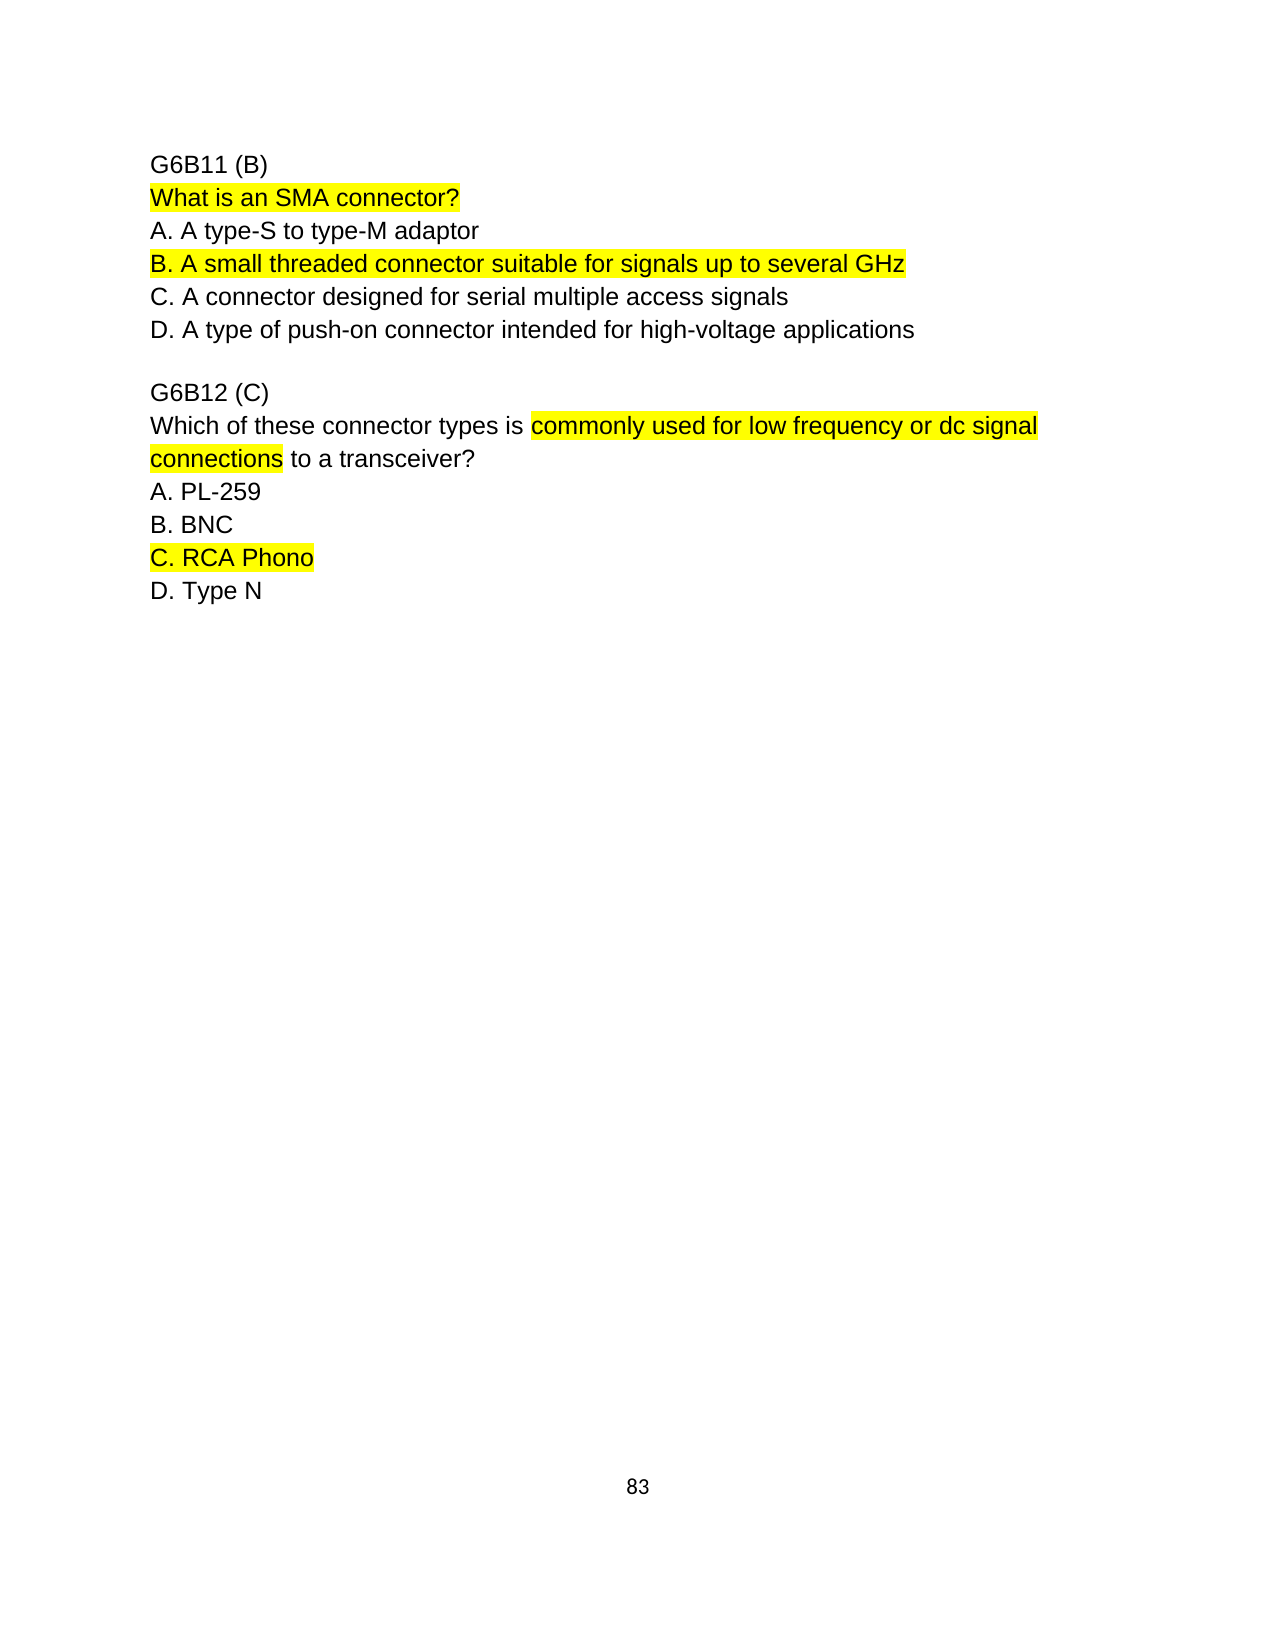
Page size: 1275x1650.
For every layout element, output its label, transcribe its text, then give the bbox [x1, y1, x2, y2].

text G6B12 (C) Which of these connector types is commonly used for low frequency or dc signal connections to a transceiver? A. PL-259 B. BNC C. RCA Phono D. Type N [150, 378, 1125, 605]
text G6B11 (B) What is an SMA connector? A. A type-S to type-M adaptor B. A small threaded connector suitable for signals up to several GHz C. A connector designed for serial multiple access signals D. A type of push-on connector intended for high-voltage applications [150, 150, 1125, 344]
